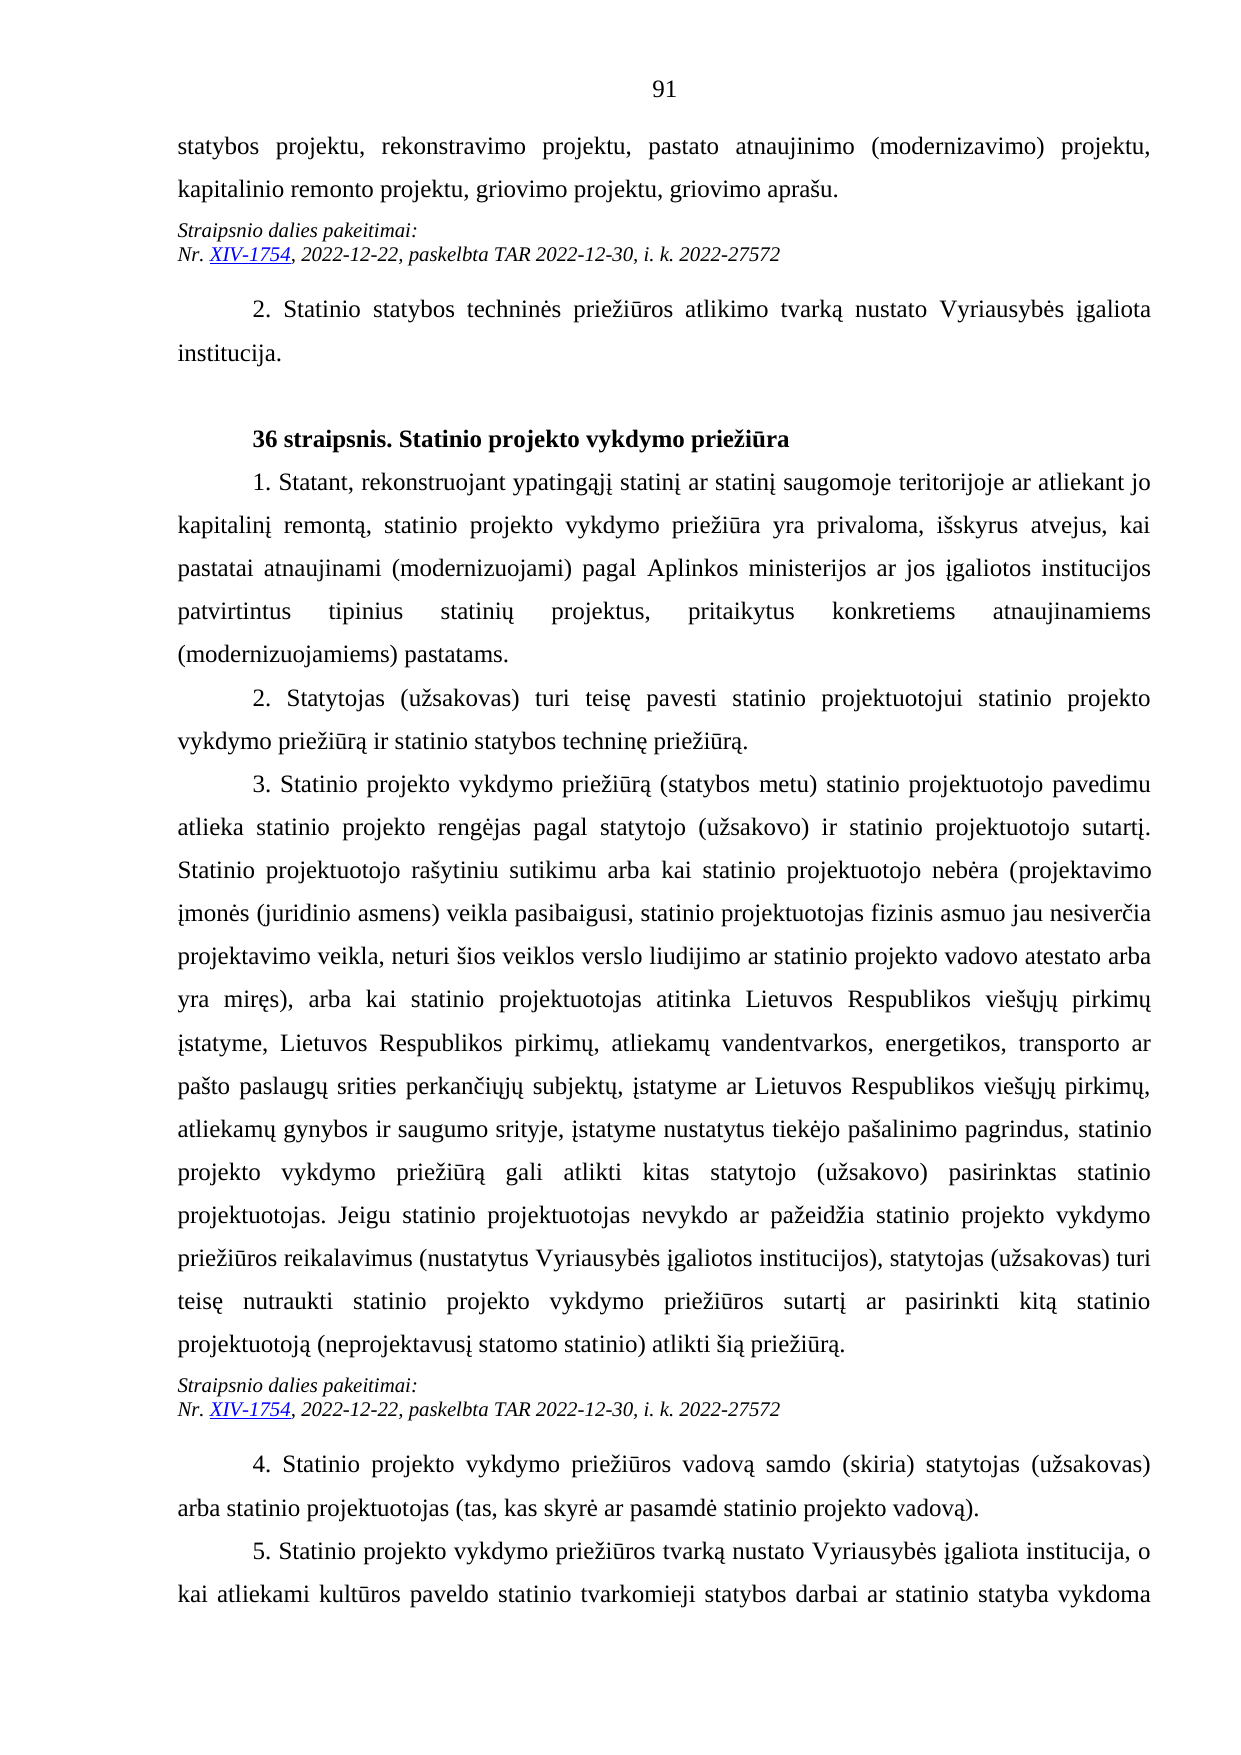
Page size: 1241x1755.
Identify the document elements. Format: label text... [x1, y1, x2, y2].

text Straipsnio dalies pakeitimai: [177, 1373, 1152, 1397]
text 1. Statant, rekonstruojant ypatingąjį statinį ar statinį saugomoje teritorijoje ar atliekant jo kapitalinį remontą, statinio projekto vykdymo priežiūra yra privaloma, išskyrus atvejus, kai pastatai atnaujinami (modernizuojami) pagal Aplinkos ministerijos ar jos įgaliotos institucijos patvirtintus tipinius statinių projektus, pritaikytus konkretiems atnaujinamiems (modernizuojamiems) pastatams. [177, 467, 1152, 668]
text 2. Statytojas (užsakovas) turi teisę pavesti statinio projektuotojui statinio projekto vykdymo priežiūrą ir statinio statybos techninę priežiūrą. [177, 683, 1152, 754]
text Nr. XIV-1754, 2022-12-22, paskelbta TAR 2022-12-30, i. k. 2022-27572 [177, 1397, 1152, 1421]
text 36 straipsnis. Statinio projekto vykdymo priežiūra [177, 424, 1152, 453]
text Straipsnio dalies pakeitimai: [177, 218, 1152, 242]
text 3. Statinio projekto vykdymo priežiūrą (statybos metu) statinio projektuotojo pavedimu atlieka statinio projekto rengėjas pagal statytojo (užsakovo) ir statinio projektuotojo sutartį. Statinio projektuotojo rašytiniu sutikimu arba kai statinio projektuotojo nebėra (projektavimo įmonės (juridinio asmens) veikla pasibaigusi, statinio projektuotojas fizinis asmuo jau nesiverčia projektavimo veikla, neturi šios veiklos verslo liudijimo ar statinio projekto vadovo atestato arba yra miręs), arba kai statinio projektuotojas atitinka Lietuvos Respublikos viešųjų pirkimų įstatyme, Lietuvos Respublikos pirkimų, atliekamų vandentvarkos, energetikos, transporto ar pašto paslaugų srities perkančiųjų subjektų, įstatyme ar Lietuvos Respublikos viešųjų pirkimų, atliekamų gynybos ir saugumo srityje, įstatyme nustatytus tiekėjo pašalinimo pagrindus, statinio projekto vykdymo priežiūrą gali atlikti kitas statytojo (užsakovo) pasirinktas statinio projektuotojas. Jeigu statinio projektuotojas nevykdo ar pažeidžia statinio projekto vykdymo priežiūros reikalavimus (nustatytus Vyriausybės įgaliotos institucijos), statytojas (užsakovas) turi teisę nutraukti statinio projekto vykdymo priežiūros sutartį ar pasirinkti kitą statinio projektuotoją (neprojektavusį statomo statinio) atlikti šią priežiūrą. [177, 769, 1152, 1358]
text statybos projektu, rekonstravimo projektu, pastato atnaujinimo (modernizavimo) projektu, kapitalinio remonto projektu, griovimo projektu, griovimo aprašu. [177, 131, 1152, 203]
text Nr. XIV-1754, 2022-12-22, paskelbta TAR 2022-12-30, i. k. 2022-27572 [177, 242, 1152, 266]
text 5. Statinio projekto vykdymo priežiūros tvarką nustato Vyriausybės įgaliota institucija, o kai atliekami kultūros paveldo statinio tvarkomieji statybos darbai ar statinio statyba vykdoma [177, 1536, 1152, 1608]
text 4. Statinio projekto vykdymo priežiūros vadovą samdo (skiria) statytojas (užsakovas) arba statinio projektuotojas (tas, kas skyrė ar pasamdė statinio projekto vadovą). [177, 1449, 1152, 1521]
text 2. Statinio statybos techninės priežiūros atlikimo tvarką nustato Vyriausybės įgaliota institucija. [177, 294, 1152, 366]
